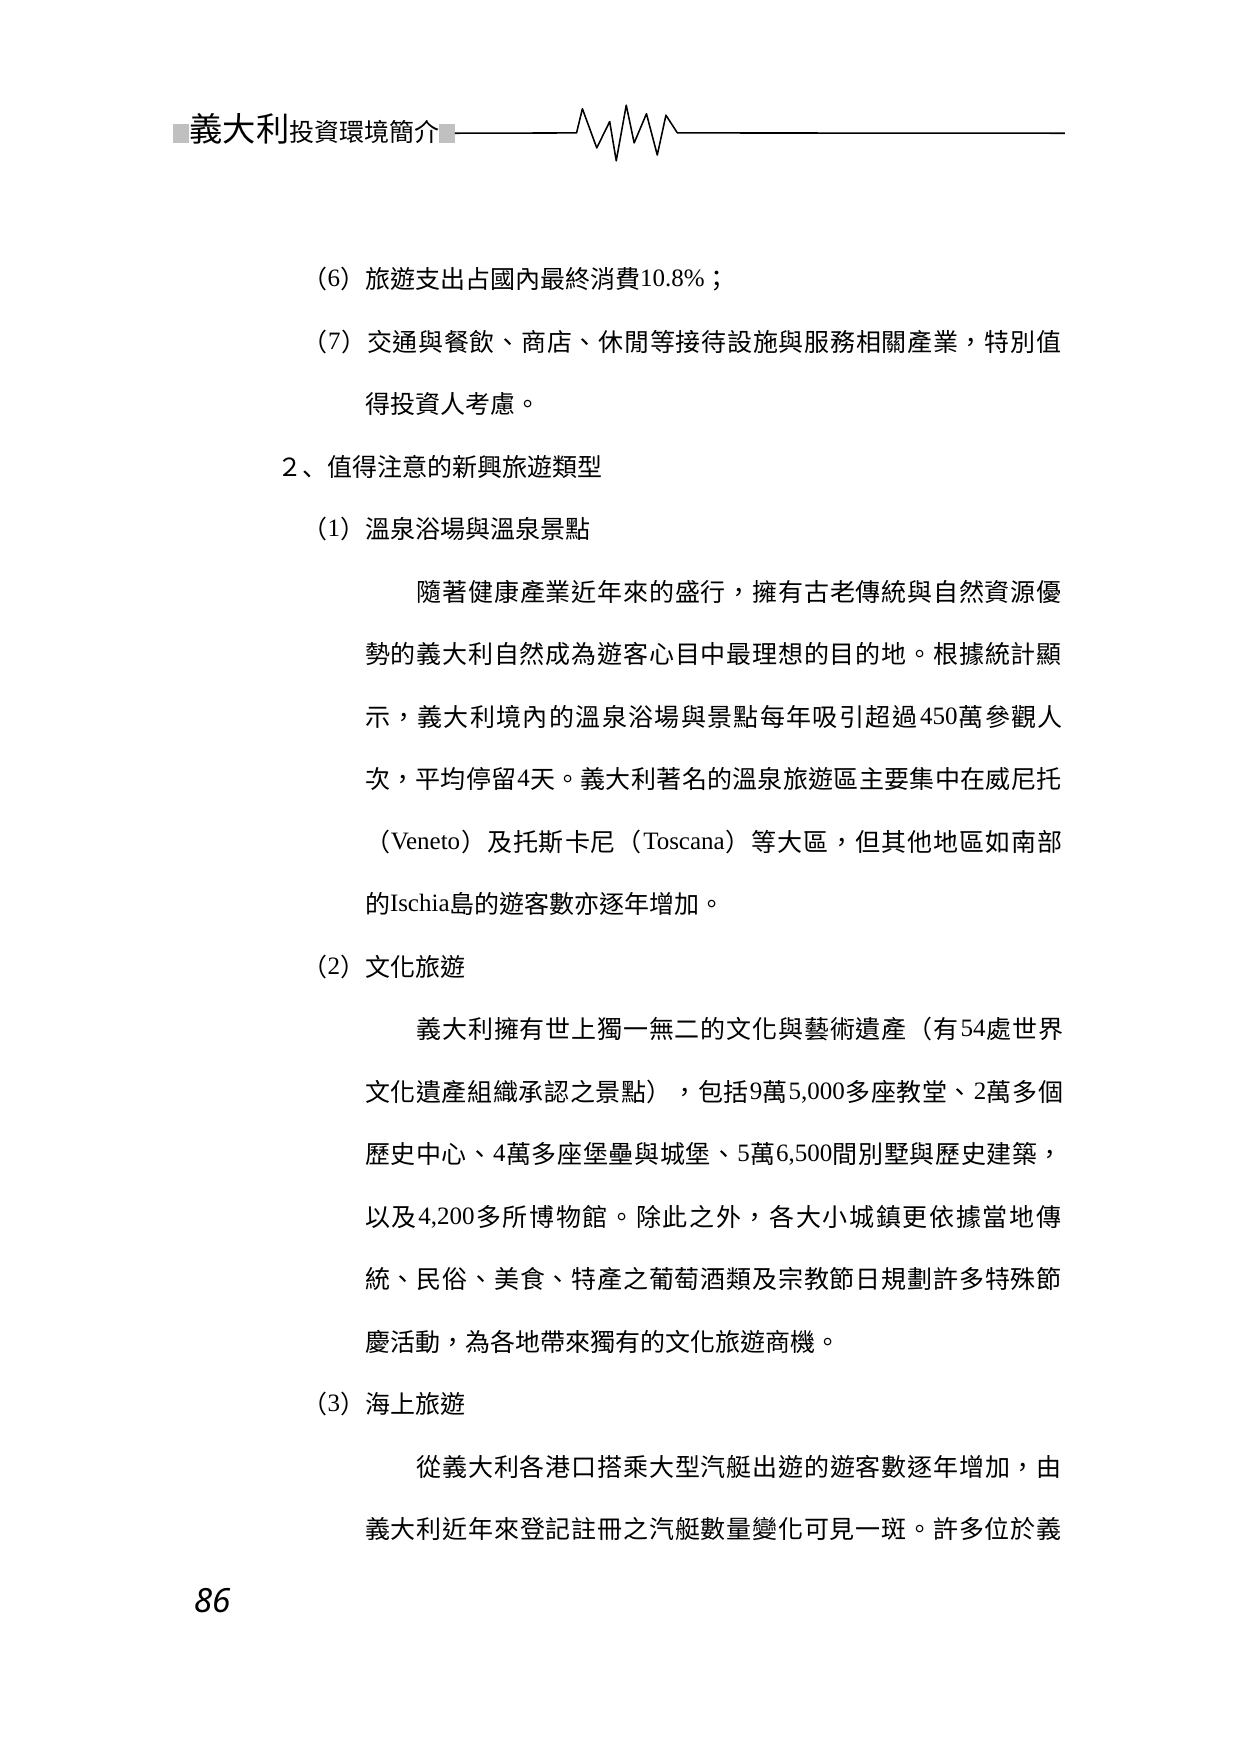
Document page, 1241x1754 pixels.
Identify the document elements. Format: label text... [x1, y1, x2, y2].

text （7）交通與餐飲、商店、休閒等接待設施與服務相關產業，特別值得投資人考慮。 [302, 299, 1063, 424]
text （2）文化旅遊 [302, 924, 1063, 986]
text （1）溫泉浴場與溫泉景點 [302, 486, 1063, 549]
text 義大利擁有世上獨一無二的文化與藝術遺產（有54處世界文化遺產組織承認之景點），包括9萬5,000多座教堂、2萬多個歷史中心、4萬多座堡壘與城堡、5萬6,500間別墅與歷史建築，以及4,200多所博物館。除此之外，各大小城鎮更依據當地傳統、民俗、美食、特產之葡萄酒類及宗教節日規劃許多特殊節慶活動，為各地帶來獨有的文化旅遊商機。 [302, 986, 1063, 1361]
text （3）海上旅遊 [302, 1361, 1063, 1424]
text 從義大利各港口搭乘大型汽艇出遊的遊客數逐年增加，由義大利近年來登記註冊之汽艇數量變化可見一斑。許多位於義 [302, 1424, 1063, 1549]
text ２、值得注意的新興旅遊類型 [277, 424, 1063, 486]
text （6）旅遊支出占國內最終消費10.8%； [302, 236, 1063, 299]
text 隨著健康產業近年來的盛行，擁有古老傳統與自然資源優勢的義大利自然成為遊客心目中最理想的目的地。根據統計顯示，義大利境內的溫泉浴場與景點每年吸引超過450萬參觀人次，平均停留4天。義大利著名的溫泉旅遊區主要集中在威尼托（Veneto）及托斯卡尼（Toscana）等大區，但其他地區如南部的Ischia島的遊客數亦逐年增加。 [302, 549, 1063, 924]
